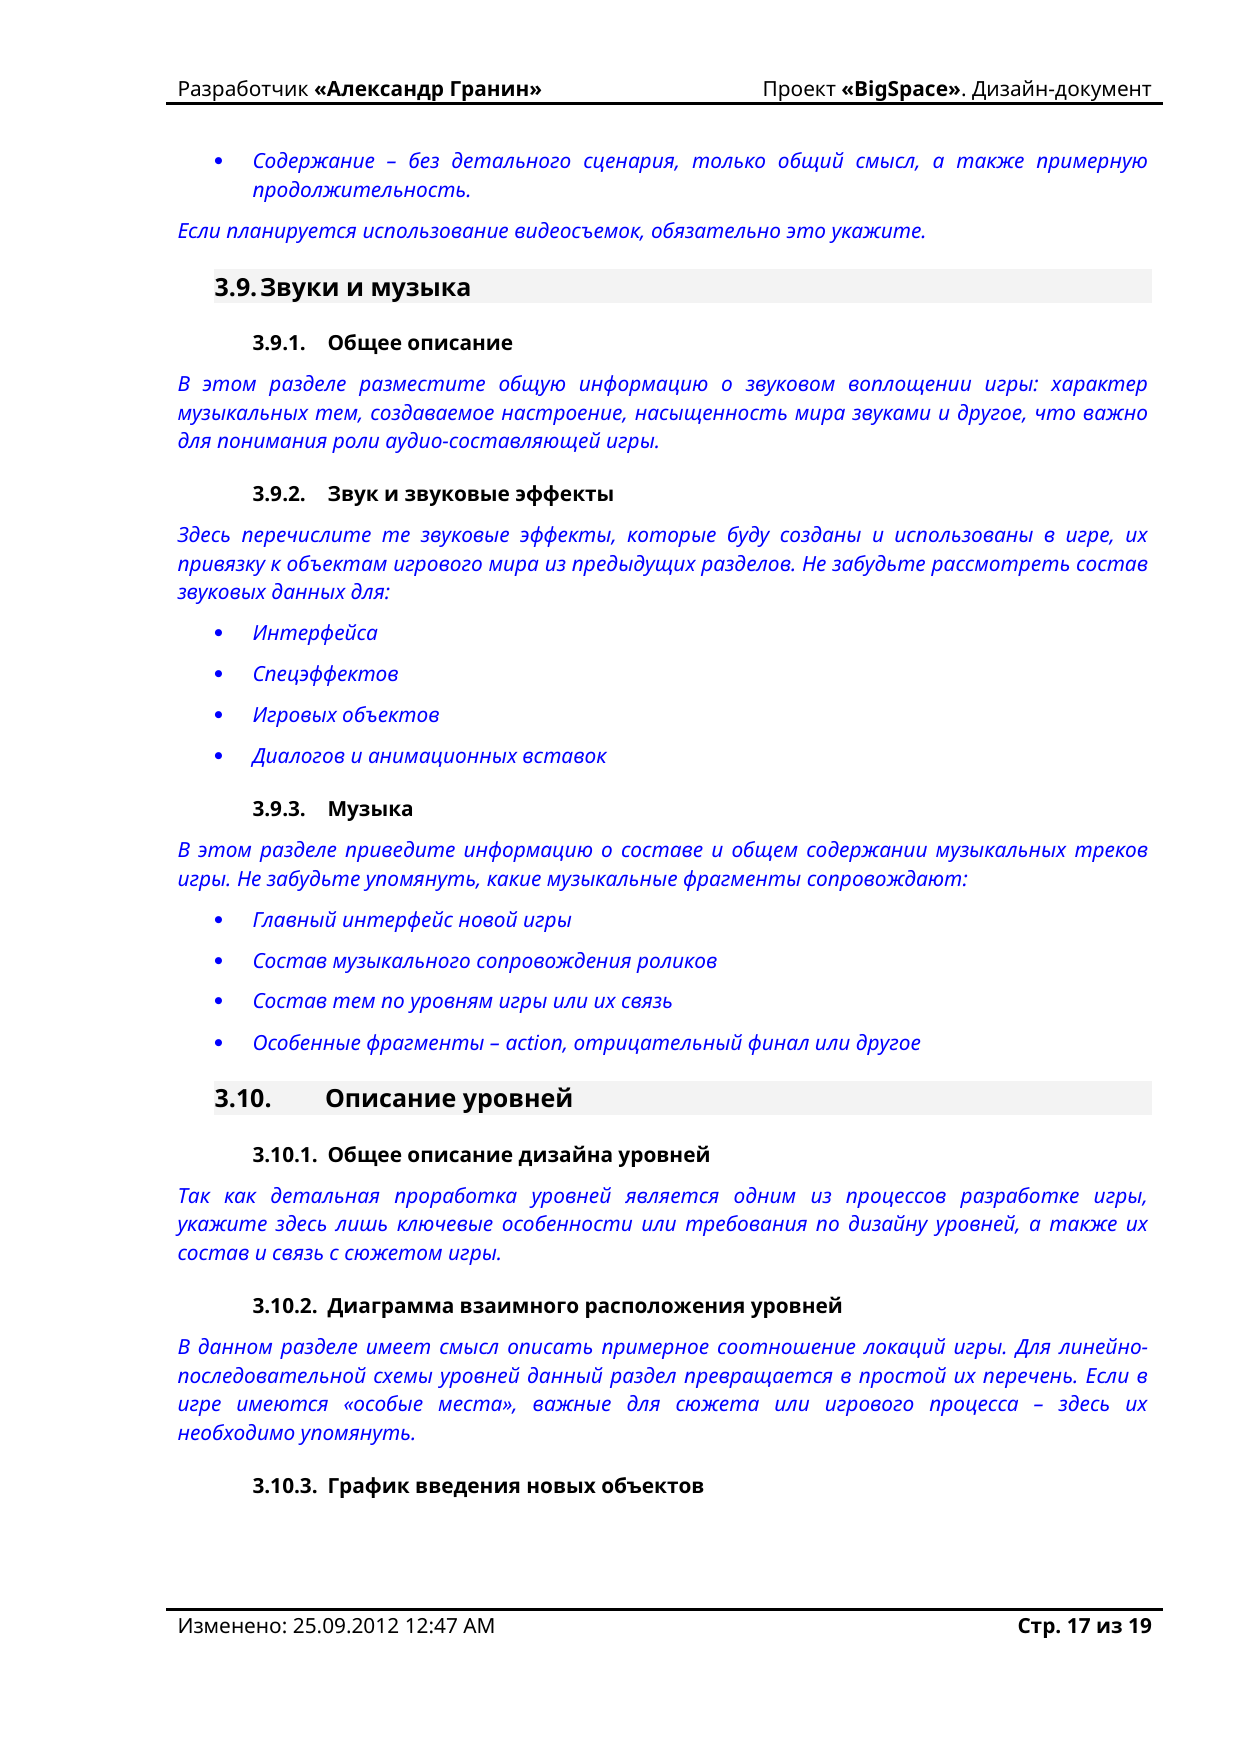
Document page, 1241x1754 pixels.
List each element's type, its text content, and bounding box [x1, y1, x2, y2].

list Игровых объектов [215, 700, 1152, 728]
subtitle Диаграмма взаимного расположения уровней [252, 1291, 1152, 1320]
list Главный интерфейс новой игры [215, 905, 1152, 933]
text Если планируется использование видеосъемок, обязательно это укажите. [177, 216, 1152, 244]
list Состав музыкального сопровождения роликов [215, 946, 1152, 974]
text Так как детальная проработка уровней является одним из процессов разработке игры, укажите здесь лишь ключевые особенности или требования по дизайну уровней, а также их состав и связь с сюжетом игры. [177, 1181, 1152, 1266]
list Особенные фрагменты – action, отрицательный финал или другое [215, 1028, 1152, 1056]
subtitle График введения новых объектов [252, 1471, 1152, 1499]
list Спецэффектов [215, 659, 1152, 688]
subtitle Звук и звуковые эффекты [252, 479, 1152, 508]
text В этом разделе приведите информацию о составе и общем содержании музыкальных треков игры. Не забудьте упомянуть, какие музыкальные фрагменты сопровождают: [177, 835, 1152, 892]
text В этом разделе разместите общую информацию о звуковом воплощении игры: характер музыкальных тем, создаваемое настроение, насыщенность мира звуками и другое, что важно для понимания роли аудио-составляющей игры. [177, 369, 1152, 454]
subtitle Общее описание [252, 328, 1152, 357]
list Интерфейса [215, 618, 1152, 647]
list Состав тем по уровням игры или их связь [215, 987, 1152, 1015]
text Здесь перечислите те звуковые эффекты, которые буду созданы и использованы в игре, их привязку к объектам игрового мира из предыдущих разделов. Не забудьте рассмотреть состав звуковых данных для: [177, 520, 1152, 606]
list Содержание – без детального сценария, только общий смысл, а также примерную продолжительность. [215, 146, 1152, 203]
subtitle Описание уровней [214, 1081, 1152, 1115]
list Диалогов и анимационных вставок [215, 741, 1152, 769]
subtitle Общее описание дизайна уровней [252, 1140, 1152, 1168]
subtitle Звуки и музыка [214, 269, 1152, 303]
subtitle Музыка [252, 794, 1152, 823]
text В данном разделе имеет смысл описать примерное соотношение локаций игры. Для линейно-последовательной схемы уровней данный раздел превращается в простой их перечень. Если в игре имеются «особые места», важные для сюжета или игрового процесса – здесь их необходимо упомянуть. [177, 1332, 1152, 1446]
